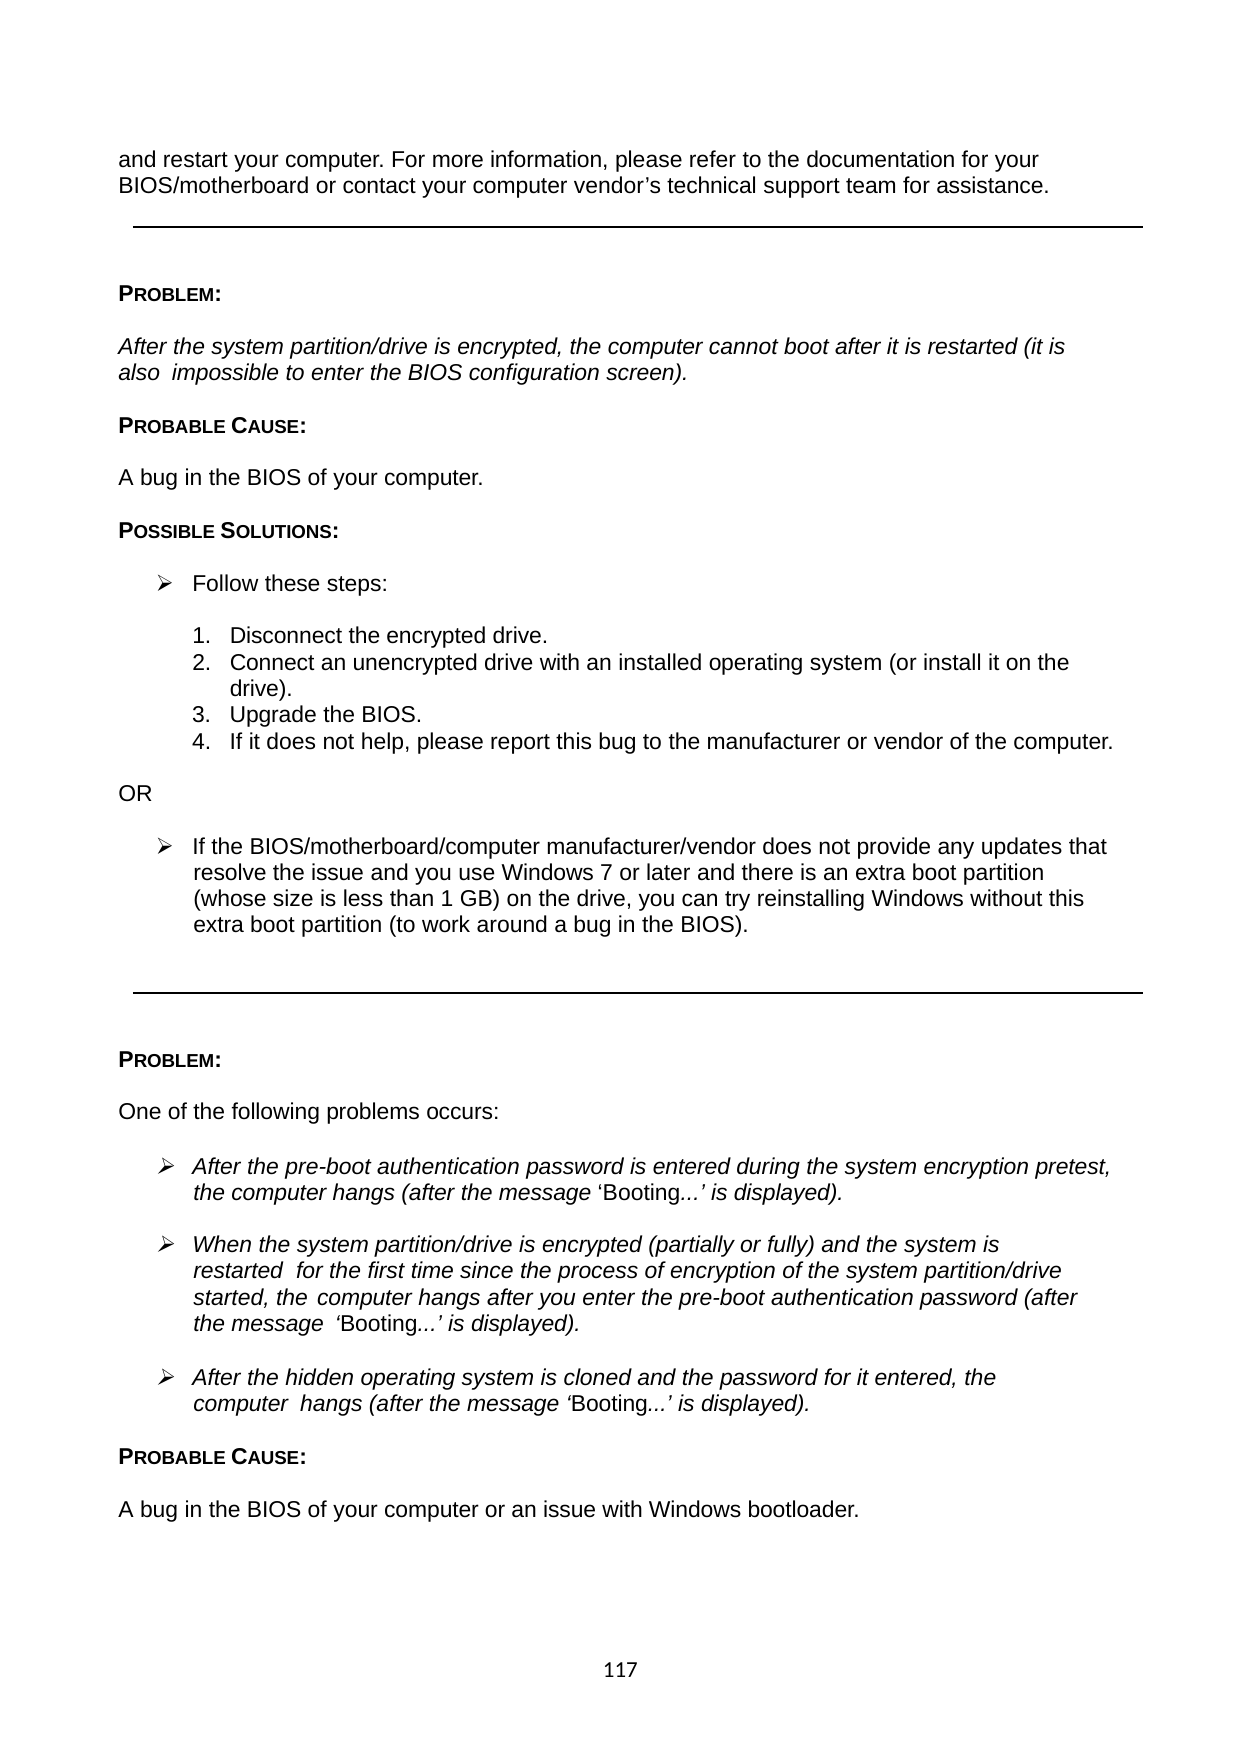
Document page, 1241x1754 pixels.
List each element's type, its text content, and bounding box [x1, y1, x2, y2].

list Follow these steps: [156, 570, 1138, 596]
list If it does not help, please report this bug to the manufacturer or vendor of the computer. [192, 728, 1138, 754]
list When the system partition/drive is encrypted (partially or fully) and the system is restarted for the first time since the process of encryption of the system partition/drive started, the computer hangs after you enter the pre-boot authentication password (after the message ‘Booting...’ is displayed). [156, 1232, 1092, 1336]
text PROBABLE CAUSE: [118, 412, 1138, 438]
text OR [118, 780, 1138, 807]
list Disconnect the encrypted drive. [192, 622, 1138, 649]
text A bug in the BIOS of your computer or an issue with Windows bootloader. [118, 1496, 1138, 1522]
list After the pre-boot authentication password is entered during the system encryption pretest, the computer hangs (after the message ‘Booting...’ is displayed). [156, 1153, 1113, 1205]
list If the BIOS/motherboard/computer manufacturer/vendor does not provide any updates that resolve the issue and you use Windows 7 or later and there is an extra boot partition (whose size is less than 1 GB) on the drive, you can try reinstalling Windows without this extra boot partition (to work around a bug in the BIOS). [156, 833, 1112, 938]
text One of the following problems occurs: [118, 1098, 1138, 1124]
list After the hidden operating system is cloned and the password for it entered, the computer hangs (after the message ‘Booting...’ is displayed). [156, 1365, 1092, 1417]
text PROBLEM: [118, 1046, 1138, 1072]
text PROBLEM: [118, 280, 1138, 306]
list Upgrade the BIOS. [192, 701, 1138, 728]
text and restart your computer. For more information, please refer to the documentation for your BIOS/motherboard or contact your computer vendor’s technical support team for assistance. [118, 146, 1102, 198]
list Connect an unencrypted drive with an installed operating system (or install it on the drive). [192, 649, 1073, 701]
text POSSIBLE SOLUTIONS: [118, 517, 1138, 543]
text After the system partition/drive is encrypted, the computer cannot boot after it is restarted (it is also impossible to enter the BIOS configuration screen). [118, 333, 1112, 385]
text PROBABLE CAUSE: [118, 1443, 1138, 1470]
text A bug in the BIOS of your computer. [118, 464, 1138, 491]
